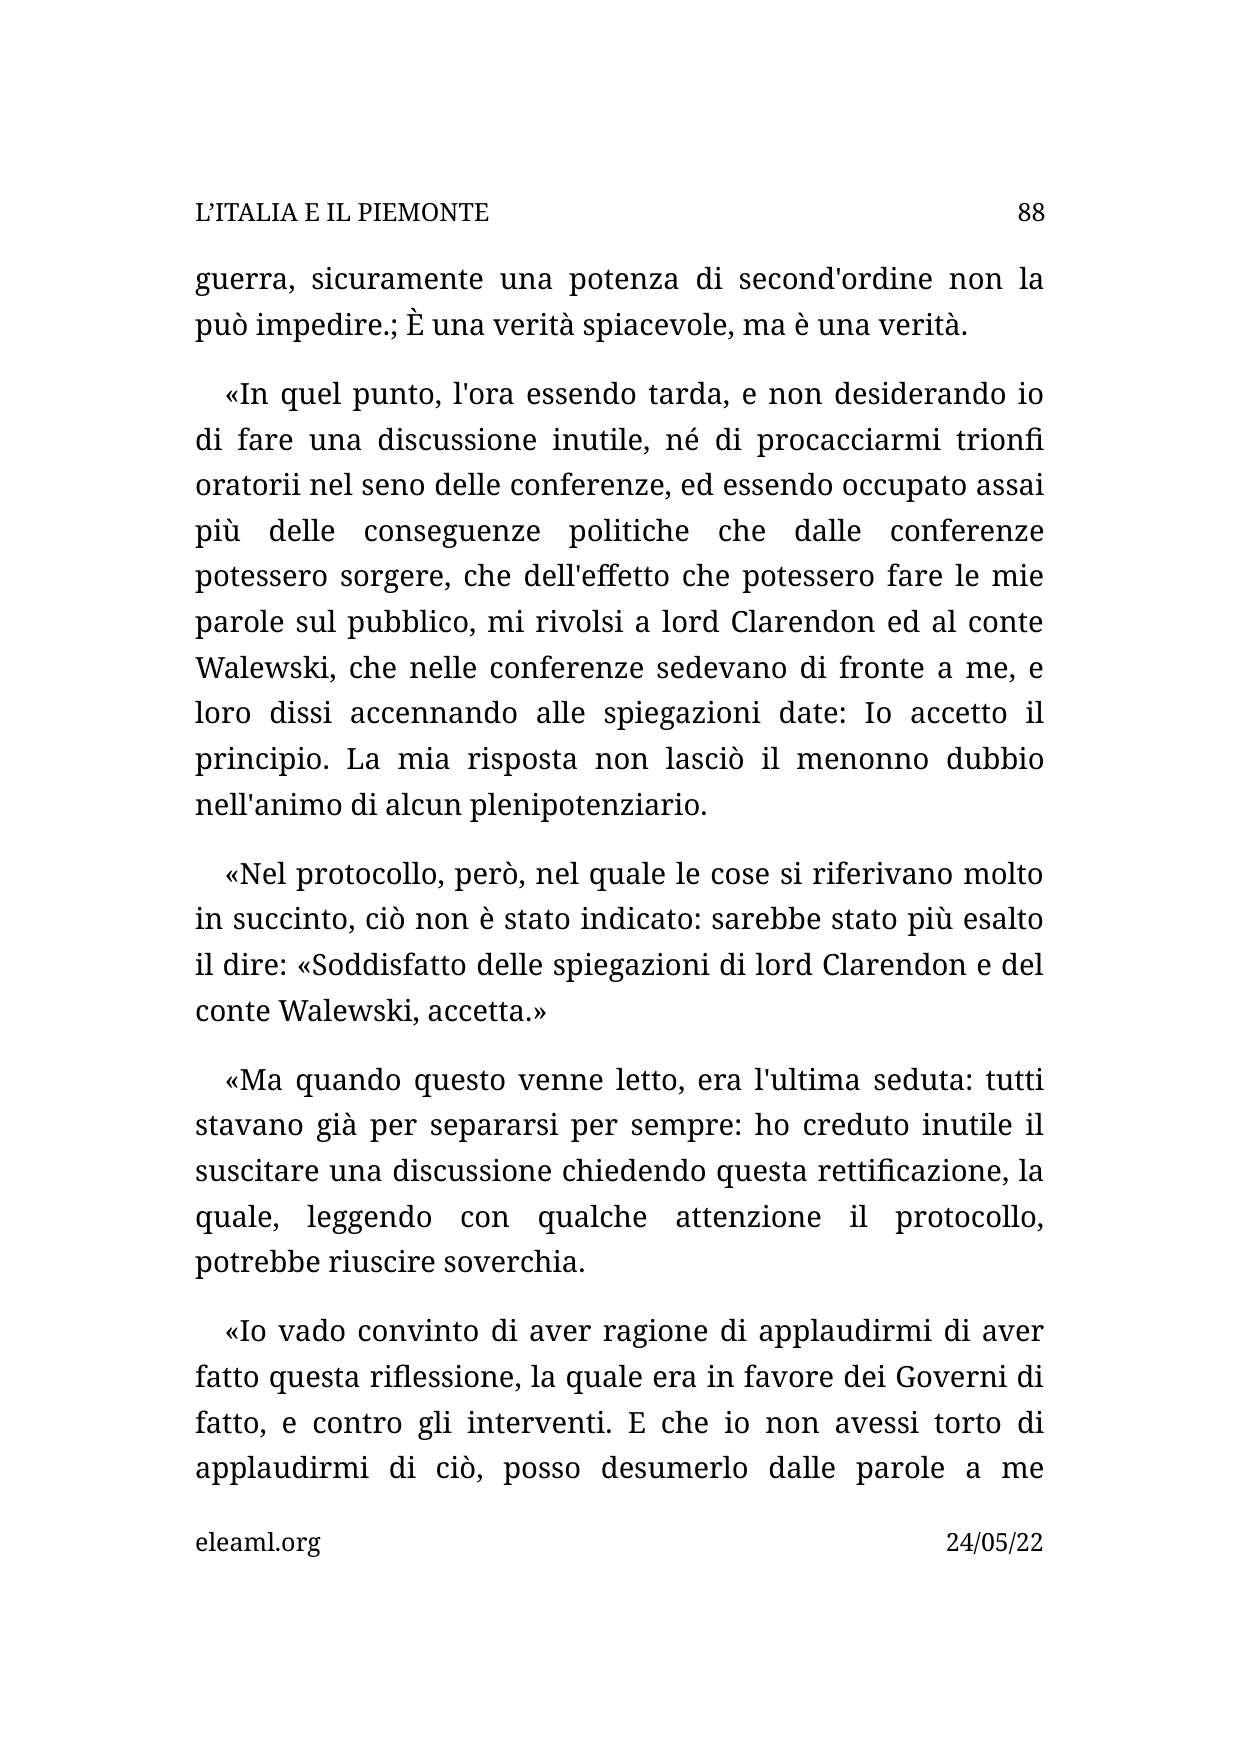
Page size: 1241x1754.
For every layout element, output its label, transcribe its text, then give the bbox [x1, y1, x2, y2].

text «Nel protocollo, però, nel quale le cose si riferivano molto in succinto, ciò non è stato indicato: sarebbe stato più esalto il dire: «Soddisfatto delle spiegazioni di lord Clarendon e del conte Walewski, accetta.» [195, 853, 1045, 1029]
text «Io vado convinto di aver ragione di applaudirmi di aver fatto questa riflessione, la quale era in favore dei Governi di fatto, e contro gli interventi. E che io non avessi torto di applaudirmi di ciò, posso desumerlo dalle parole a me [195, 1311, 1045, 1487]
text guerra, sicuramente una potenza di second'ordine non la può impedire.; È una verità spiacevole, ma è una verità. [195, 258, 1045, 344]
text «Ma quando questo venne letto, era l'ultima seduta: tutti stavano già per separarsi per sempre: ho creduto inutile il suscitare una discussione chiedendo questa rettificazione, la quale, leggendo con qualche attenzione il protocollo, potrebbe riuscire soverchia. [195, 1059, 1045, 1281]
text «In quel punto, l'ora essendo tarda, e non desiderando io di fare una discussione inutile, né di procacciarmi trionfi oratorii nel seno delle conferenze, ed essendo occupato assai più delle conseguenze politiche che dalle conferenze potessero sorgere, che dell'effetto che potessero fare le mie parole sul pubblico, mi rivolsi a lord Clarendon ed al conte Walewski, che nelle conferenze sedevano di fronte a me, e loro dissi accennando alle spiegazioni date: Io accetto il principio. La mia risposta non lasciò il menonno dubbio nell'animo di alcun plenipotenziario. [195, 373, 1045, 823]
